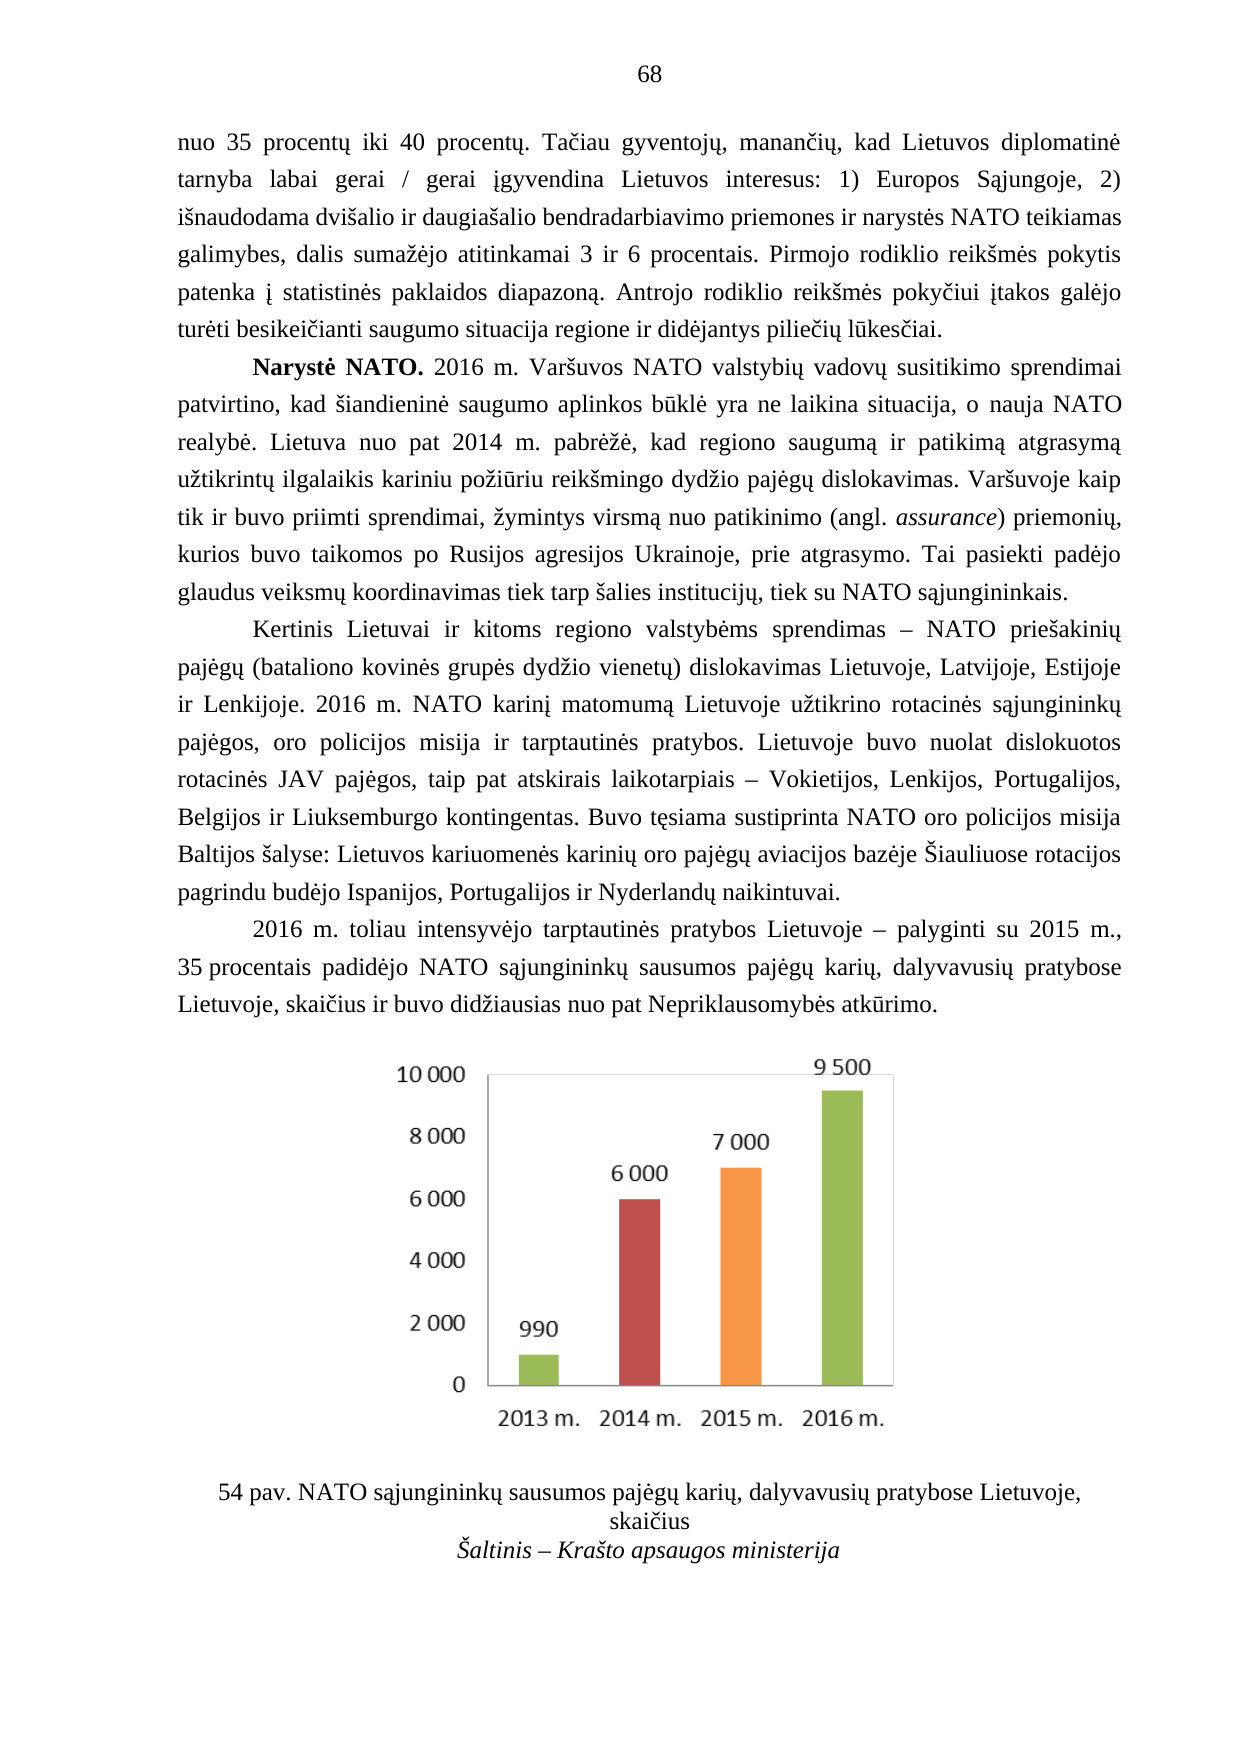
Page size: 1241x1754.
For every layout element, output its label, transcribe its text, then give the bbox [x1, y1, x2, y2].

text Narystė NATO. 2016 m. Varšuvos NATO valstybių vadovų susitikimo sprendimai patvirtino, kad šiandieninė saugumo aplinkos būklė yra ne laikina situacija, o nauja NATO realybė. Lietuva nuo pat 2014 m. pabrėžė, kad regiono saugumą ir patikimą atgrasymą užtikrintų ilgalaikis kariniu požiūriu reikšmingo dydžio pajėgų dislokavimas. Varšuvoje kaip tik ir buvo priimti sprendimai, žymintys virsmą nuo patikinimo (angl. assurance) priemonių, kurios buvo taikomos po Rusijos agresijos Ukrainoje, prie atgrasymo. Tai pasiekti padėjo glaudus veiksmų koordinavimas tiek tarp šalies institucijų, tiek su NATO sąjungininkais. [177, 343, 1122, 606]
text nuo 35 procentų iki 40 procentų. Tačiau gyventojų, manančių, kad Lietuvos diplomatinė tarnyba labai gerai / gerai įgyvendina Lietuvos interesus: 1) Europos Sąjungoje, 2) išnaudodama dvišalio ir daugiašalio bendradarbiavimo priemones ir narystės NATO teikiamas galimybes, dalis sumažėjo atitinkamai 3 ir 6 procentais. Pirmojo rodiklio reikšmės pokytis patenka į statistinės paklaidos diapazoną. Antrojo rodiklio reikšmės pokyčiui įtakos galėjo turėti besikeičianti saugumo situacija regione ir didėjantys piliečių lūkesčiai. [177, 118, 1122, 343]
text 2016 m. toliau intensyvėjo tarptautinės pratybos Lietuvoje – palyginti su 2015 m., 35 procentais padidėjo NATO sąjungininkų sausumos pajėgų karių, dalyvavusių pratybose Lietuvoje, skaičius ir buvo didžiausias nuo pat Nepriklausomybės atkūrimo. [177, 906, 1122, 1018]
text 54 pav. NATO sąjungininkų sausumos pajėgų karių, dalyvavusių pratybose Lietuvoje, skaičius [177, 1477, 1122, 1535]
text Šaltinis – Krašto apsaugos ministerija [177, 1535, 1122, 1563]
text Kertinis Lietuvai ir kitoms regiono valstybėms sprendimas – NATO priešakinių pajėgų (bataliono kovinės grupės dydžio vienetų) dislokavimas Lietuvoje, Latvijoje, Estijoje ir Lenkijoje. 2016 m. NATO karinį matomumą Lietuvoje užtikrino rotacinės sąjungininkų pajėgos, oro policijos misija ir tarptautinės pratybos. Lietuvoje buvo nuolat dislokuotos rotacinės JAV pajėgos, taip pat atskirais laikotarpiais – Vokietijos, Lenkijos, Portugalijos, Belgijos ir Liuksemburgo kontingentas. Buvo tęsiama sustiprinta NATO oro policijos misija Baltijos šalyse: Lietuvos kariuomenės karinių oro pajėgų aviacijos bazėje Šiauliuose rotacijos pagrindu budėjo Ispanijos, Portugalijos ir Nyderlandų naikintuvai. [177, 606, 1122, 906]
